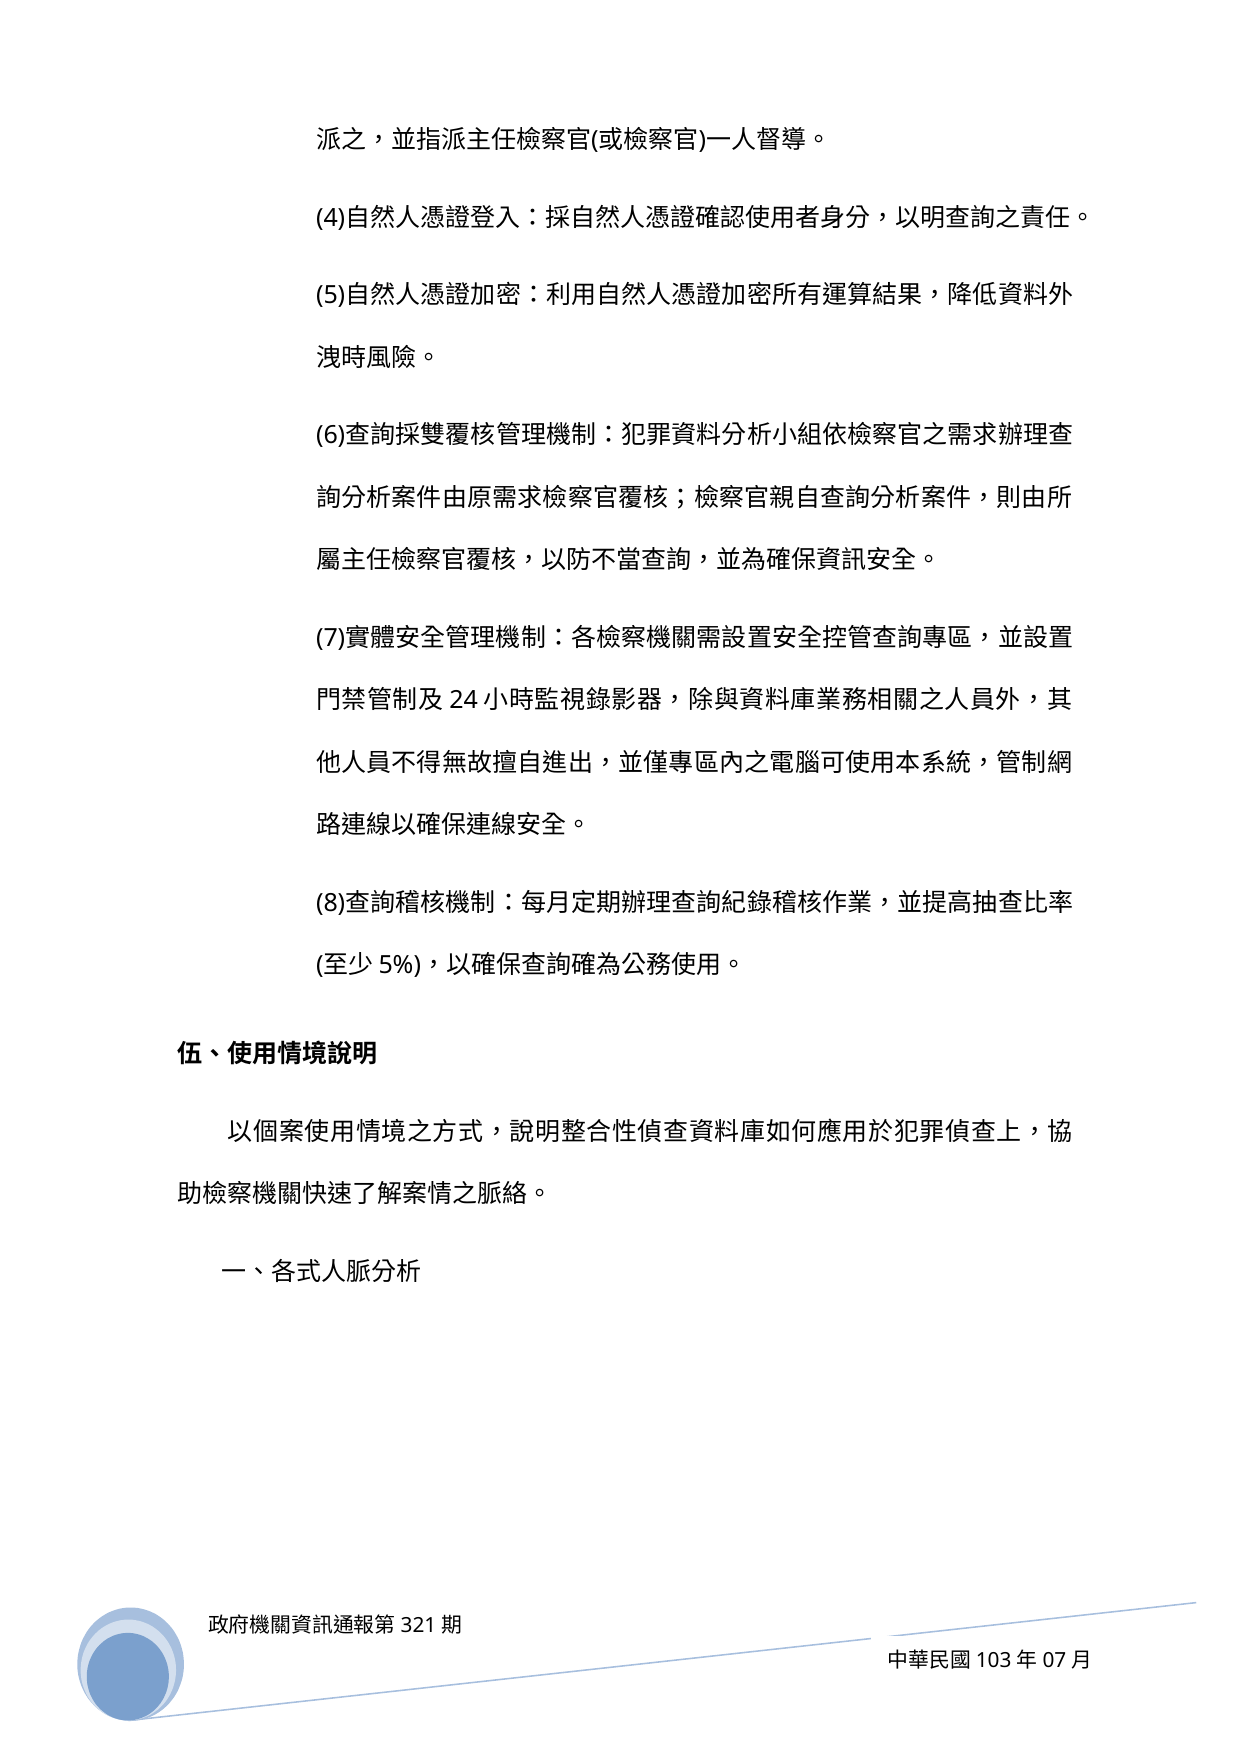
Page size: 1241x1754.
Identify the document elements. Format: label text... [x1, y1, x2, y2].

list 自然人憑證登入：採自然人憑證確認使用者身分，以明查詢之責任。 [316, 174, 1073, 236]
subtitle 以個案使用情境之方式，說明整合性偵查資料庫如何應用於犯罪偵查上，協助檢察機關快速了解案情之脈絡。 [177, 1087, 1073, 1212]
list 自然人憑證加密：利用自然人憑證加密所有運算結果，降低資料外洩時風險。 [316, 251, 1073, 376]
subtitle 一、各式人脈分析 [221, 1227, 1073, 1290]
text 伍、使用情境說明 [177, 1010, 1073, 1072]
list 派之，並指派主任檢察官(或檢察官)一人督導。 [316, 96, 1073, 159]
list 查詢採雙覆核管理機制：犯罪資料分析小組依檢察官之需求辦理查詢分析案件由原需求檢察官覆核；檢察官親自查詢分析案件，則由所屬主任檢察官覆核，以防不當查詢，並為確保資訊安全。 [316, 391, 1073, 579]
list 查詢稽核機制：每月定期辦理查詢紀錄稽核作業，並提高抽查比率(至少5%)，以確保查詢確為公務使用。 [316, 859, 1073, 984]
list 實體安全管理機制：各檢察機關需設置安全控管查詢專區，並設置門禁管制及24小時監視錄影器，除與資料庫業務相關之人員外，其他人員不得無故擅自進出，並僅專區內之電腦可使用本系統，管制網路連線以確保連線安全。 [316, 594, 1073, 844]
